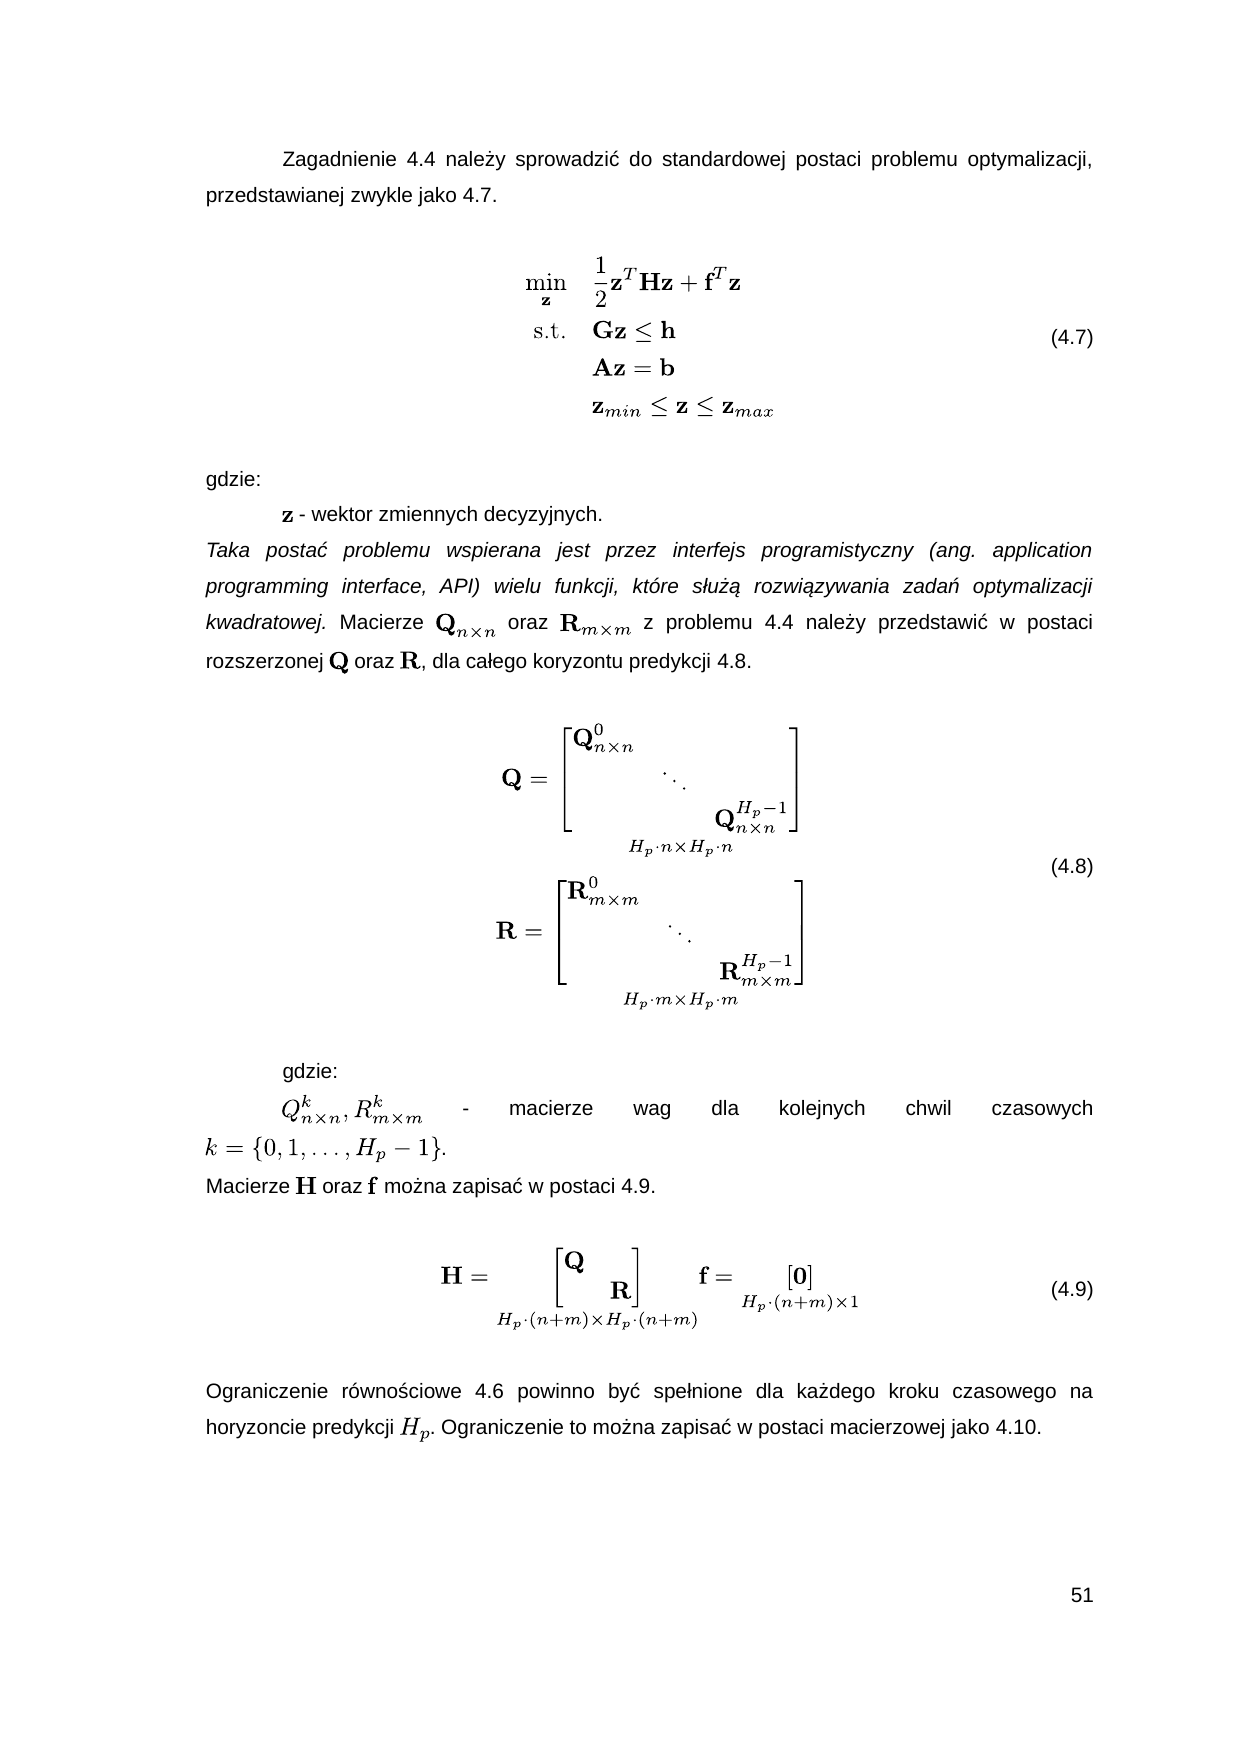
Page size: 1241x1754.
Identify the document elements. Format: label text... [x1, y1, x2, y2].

text gdzie: [206, 1059, 1093, 1083]
text [206, 256, 606, 417]
text [206, 1248, 513, 1330]
text Ograniczenie równościowe 4.6 powinno być spełnione dla każdego kroku czasowego na horyzoncie predykcji . Ograniczenie to można zapisać w postaci macierzowej jako 4.10. [206, 1379, 1093, 1442]
text (4.8) [601, 723, 1093, 1009]
text Zagadnienie 4.4 należy sprowadzić do standardowej postaci problemu optymalizacji, przedstawianej zwykle jako 4.7. [206, 147, 1093, 207]
text gdzie: [206, 466, 1093, 490]
text Taka postać problemu wspierana jest przez interfejs programistyczny (ang. application programming interface, API) wielu funkcji, które służą rozwiązywania zadań optymalizacji kwadratowej. Macierze oraz z problemu 4.4 należy przedstawić w postaci rozszerzonej oraz , dla całego koryzontu predykcji 4.8. [206, 538, 1093, 674]
text - wektor zmiennych decyzyjnych. [206, 502, 1093, 526]
text Macierze oraz można zapisać w postaci 4.9. [206, 1174, 1093, 1198]
text (4.9) [626, 1248, 1093, 1330]
text (4.7) [603, 256, 1093, 417]
text [206, 723, 596, 1009]
text - macierze wag dla kolejnych chwil czasowych . [206, 1095, 1093, 1162]
